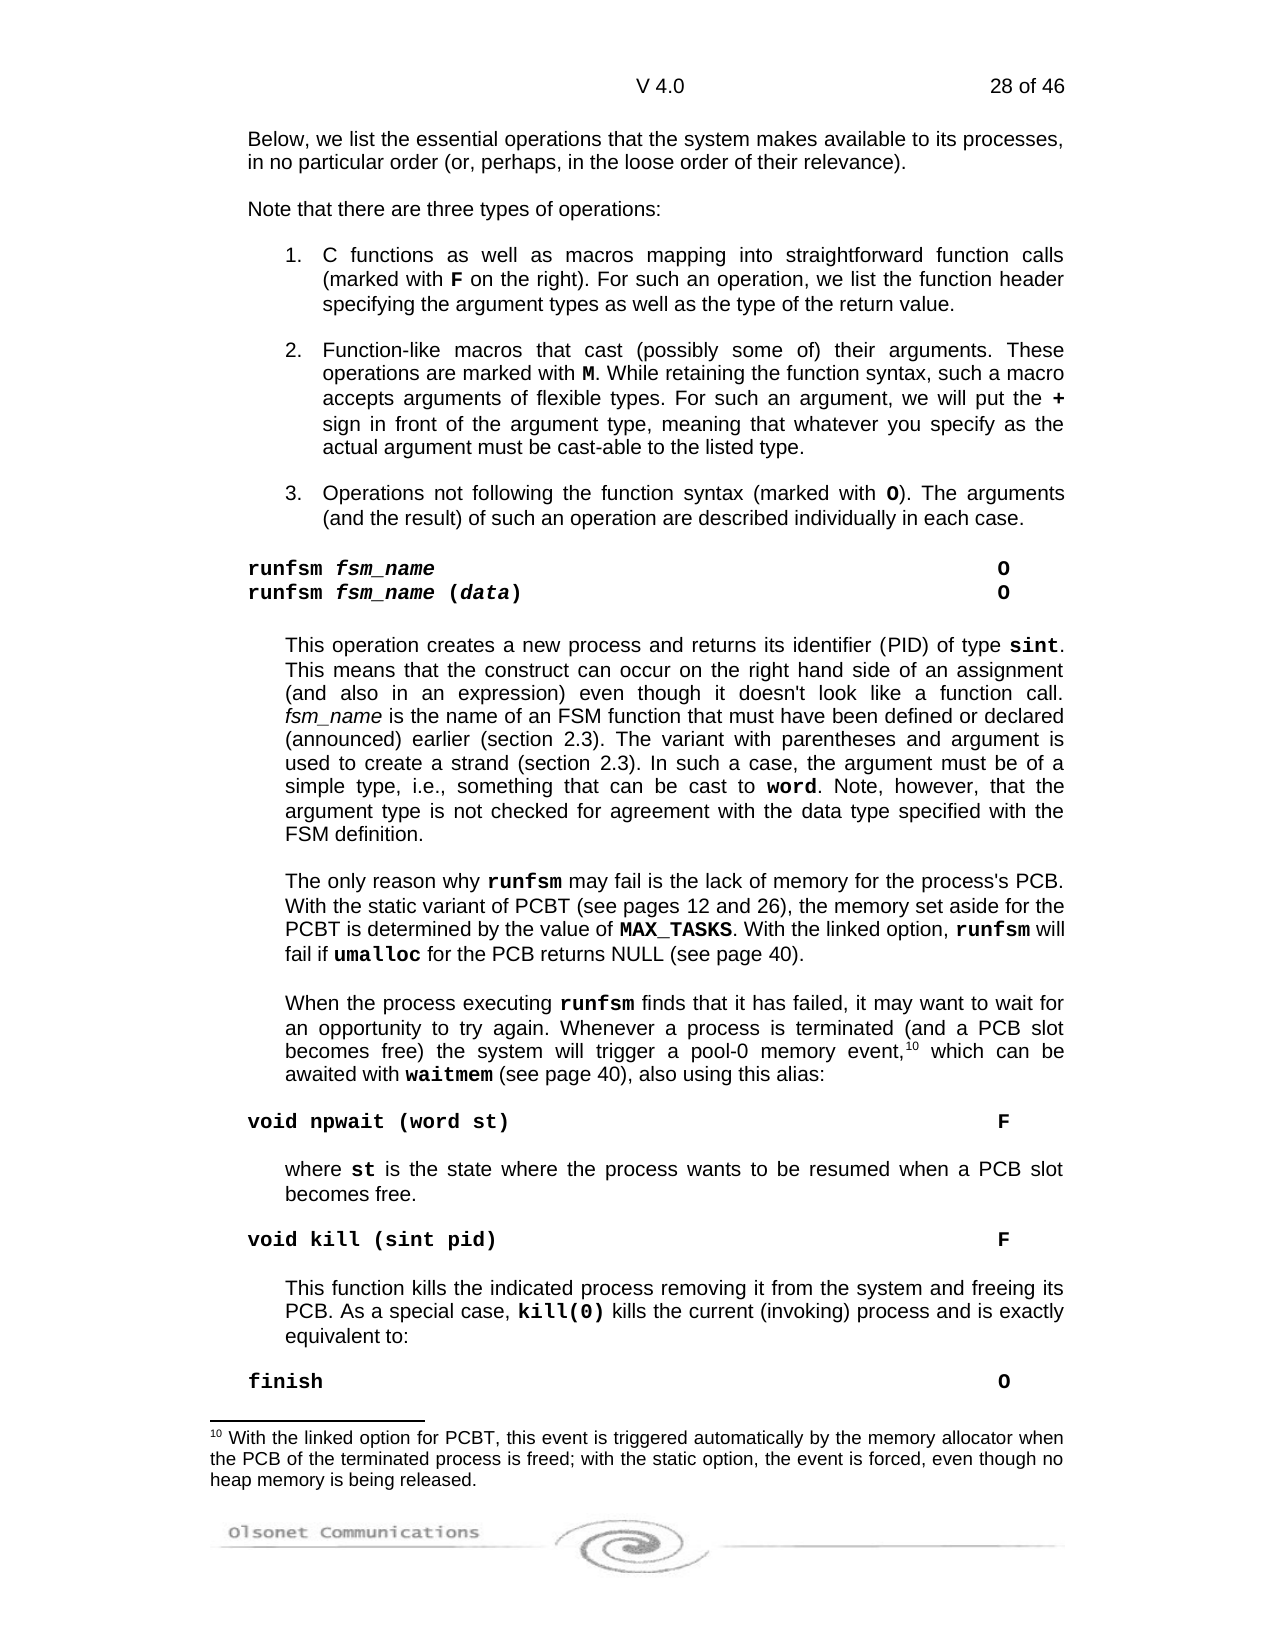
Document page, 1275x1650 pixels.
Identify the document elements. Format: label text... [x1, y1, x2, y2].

text The only reason why runfsm may fail is the lack of memory for the process's PCB. With the static variant of PCBT (see pages 13 and 26), the memory set aside for the PCBT is determined by the value of MAX_TASKS. With the linked option, runfsm will fail if umalloc for the PCB returns NULL (see page 41). [285, 869, 1065, 968]
list C functions as well as macros mapping into straightforward function calls (marked with F on the right). For such an operation, we list the function header specifying the argument types as well as the type of the return value. [285, 244, 1065, 315]
list Function-like macros that cast (possibly some of) their arguments. These operations are marked with M. While retaining the function syntax, such a macro accepts arguments of flexible types. For such an argument, we will put the + sign in front of the argument type, meaning that whatever you specify as the actual argument must be cast-able to the listed type. [285, 339, 1065, 458]
list Operations not following the function syntax (marked with O). The arguments (and the result) of such an operation are described individually in each case. [285, 482, 1065, 530]
text With the linked option for PCBT, this event is triggered automatically by the memory allocator when the PCB of the terminated process is freed; with the static option, the event is forced, even though no heap memory is being released. [210, 1427, 1065, 1490]
text When the process executing runfsm finds that it has failed, it may want to wait for an opportunity to try again. Whenever a process is terminated (and a PCB slot becomes free) the system will trigger a pool-0 memory event, which can be awaited with waitmem (see page 41), also using this alias: [285, 991, 1065, 1088]
text This operation creates a new process and returns its identifier (PID) of type sint. This means that the construct can occur on the right hand side of an assignment (and also in an expression) even though it doesn't look like a function call. fsm_name is the name of an FSM function that must have been defined or declared (announced) earlier (section 2.3). The variant with parentheses and argument is used to create a strand (section 2.3). In such a case, the argument must be of a simple type, i.e., something that can be cast to word. Note, however, that the argument type is not checked for agreement with the data type specified with the FSM definition. [285, 633, 1065, 846]
text void npwait (word st) F [247, 1111, 1065, 1134]
text void kill (sint pid) F [247, 1229, 1065, 1253]
text where st is the state where the process wants to be resumed when a PCB slot becomes free. [285, 1158, 1065, 1206]
text This function kills the indicated process removing it from the system and freeing its PCB. As a special case, kill(0) kills the current (invoking) process and is exactly equivalent to: [285, 1276, 1065, 1348]
picture [210, 1504, 1065, 1596]
text finish O [248, 1371, 1065, 1395]
text Below, we list the essential operations that the system makes available to its processes, in no particular order (or, perhaps, in the loose order of their relevance). [247, 128, 1065, 174]
text runfsm fsm_name O [247, 558, 1065, 582]
text Note that there are three types of operations: [247, 197, 1065, 221]
text runfsm fsm_name (data) O [247, 582, 1065, 605]
